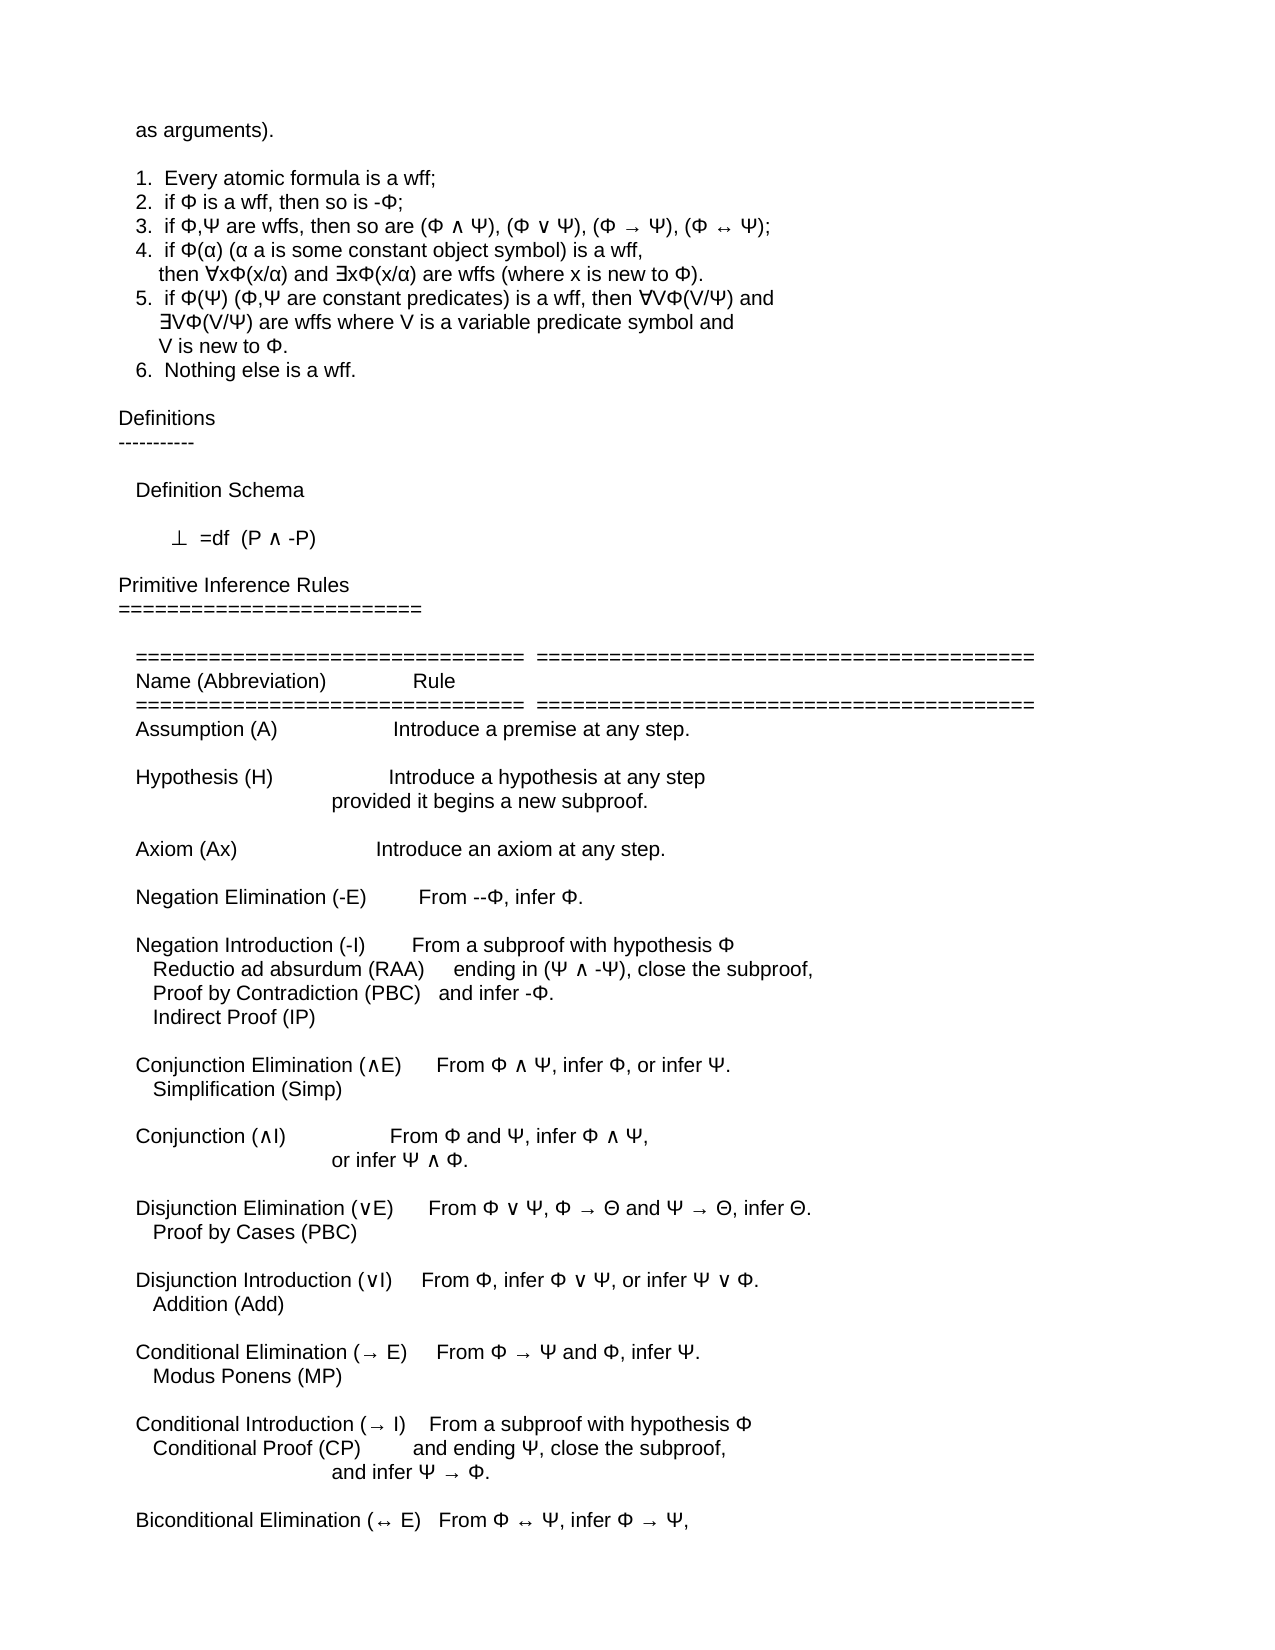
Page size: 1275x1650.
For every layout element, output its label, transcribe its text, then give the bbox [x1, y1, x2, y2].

text Hypothesis (H) Introduce a hypothesis at any step [118, 765, 1157, 789]
text Negation Elimination (-E) From --Φ, infer Φ. [118, 885, 1157, 909]
text 5. if Φ(Ψ) (Φ,Ψ are constant predicates) is a wff, then ∀VΦ(V/Ψ) and [118, 286, 1157, 310]
text ⊥ =df (P ∧ -P) [118, 525, 1157, 549]
text Definitions [118, 406, 1157, 429]
text ∃VΦ(V/Ψ) are wffs where V is a variable predicate symbol and [118, 310, 1157, 334]
text Disjunction Introduction (∨I) From Φ, infer Φ ∨ Ψ, or infer Ψ ∨ Φ. [118, 1268, 1157, 1292]
text Definition Schema [118, 477, 1157, 501]
text ----------- [118, 429, 1157, 453]
text Primitive Inference Rules [118, 573, 1157, 597]
text 2. if Φ is a wff, then so is -Φ; [118, 190, 1157, 214]
text Indirect Proof (IP) [118, 1004, 1157, 1028]
text Negation Introduction (-I) From a subproof with hypothesis Φ [118, 933, 1157, 957]
text 1. Every atomic formula is a wff; [118, 166, 1157, 190]
text then ∀xΦ(x/α) and ∃xΦ(x/α) are wffs (where x is new to Φ). [118, 262, 1157, 286]
text Conjunction (∧I) From Φ and Ψ, infer Φ ∧ Ψ, [118, 1124, 1157, 1148]
text ========================= [118, 597, 1157, 621]
text ================================ ========================================= [118, 645, 1157, 669]
text Proof by Cases (PBC) [118, 1220, 1157, 1244]
text or infer Ψ ∧ Φ. [118, 1148, 1157, 1172]
text Disjunction Elimination (∨E) From Φ ∨ Ψ, Φ → Θ and Ψ → Θ, infer Θ. [118, 1196, 1157, 1220]
text provided it begins a new subproof. [118, 789, 1157, 813]
text Assumption (A) Introduce a premise at any step. [118, 717, 1157, 741]
text Biconditional Elimination (↔ E) From Φ ↔ Ψ, infer Φ → Ψ, [118, 1508, 1157, 1532]
text 3. if Φ,Ψ are wffs, then so are (Φ ∧ Ψ), (Φ ∨ Ψ), (Φ → Ψ), (Φ ↔ Ψ); [118, 214, 1157, 238]
text V is new to Φ. [118, 334, 1157, 358]
text Simplification (Simp) [118, 1076, 1157, 1100]
text Name (Abbreviation) Rule [118, 669, 1157, 693]
text Reductio ad absurdum (RAA) ending in (Ψ ∧ -Ψ), close the subproof, [118, 957, 1157, 981]
text Addition (Add) [118, 1292, 1157, 1316]
text Modus Ponens (MP) [118, 1364, 1157, 1388]
text Conditional Elimination (→ E) From Φ → Ψ and Φ, infer Ψ. [118, 1340, 1157, 1364]
text Conditional Proof (CP) and ending Ψ, close the subproof, [118, 1436, 1157, 1460]
text Conjunction Elimination (∧E) From Φ ∧ Ψ, infer Φ, or infer Ψ. [118, 1052, 1157, 1076]
text Conditional Introduction (→ I) From a subproof with hypothesis Φ [118, 1412, 1157, 1436]
text as arguments). [118, 118, 1157, 142]
text Axiom (Ax) Introduce an axiom at any step. [118, 837, 1157, 861]
text Proof by Contradiction (PBC) and infer -Φ. [118, 981, 1157, 1004]
text 6. Nothing else is a wff. [118, 358, 1157, 382]
text ================================ ========================================= [118, 693, 1157, 717]
text 4. if Φ(α) (α a is some constant object symbol) is a wff, [118, 238, 1157, 262]
text and infer Ψ → Φ. [118, 1460, 1157, 1484]
